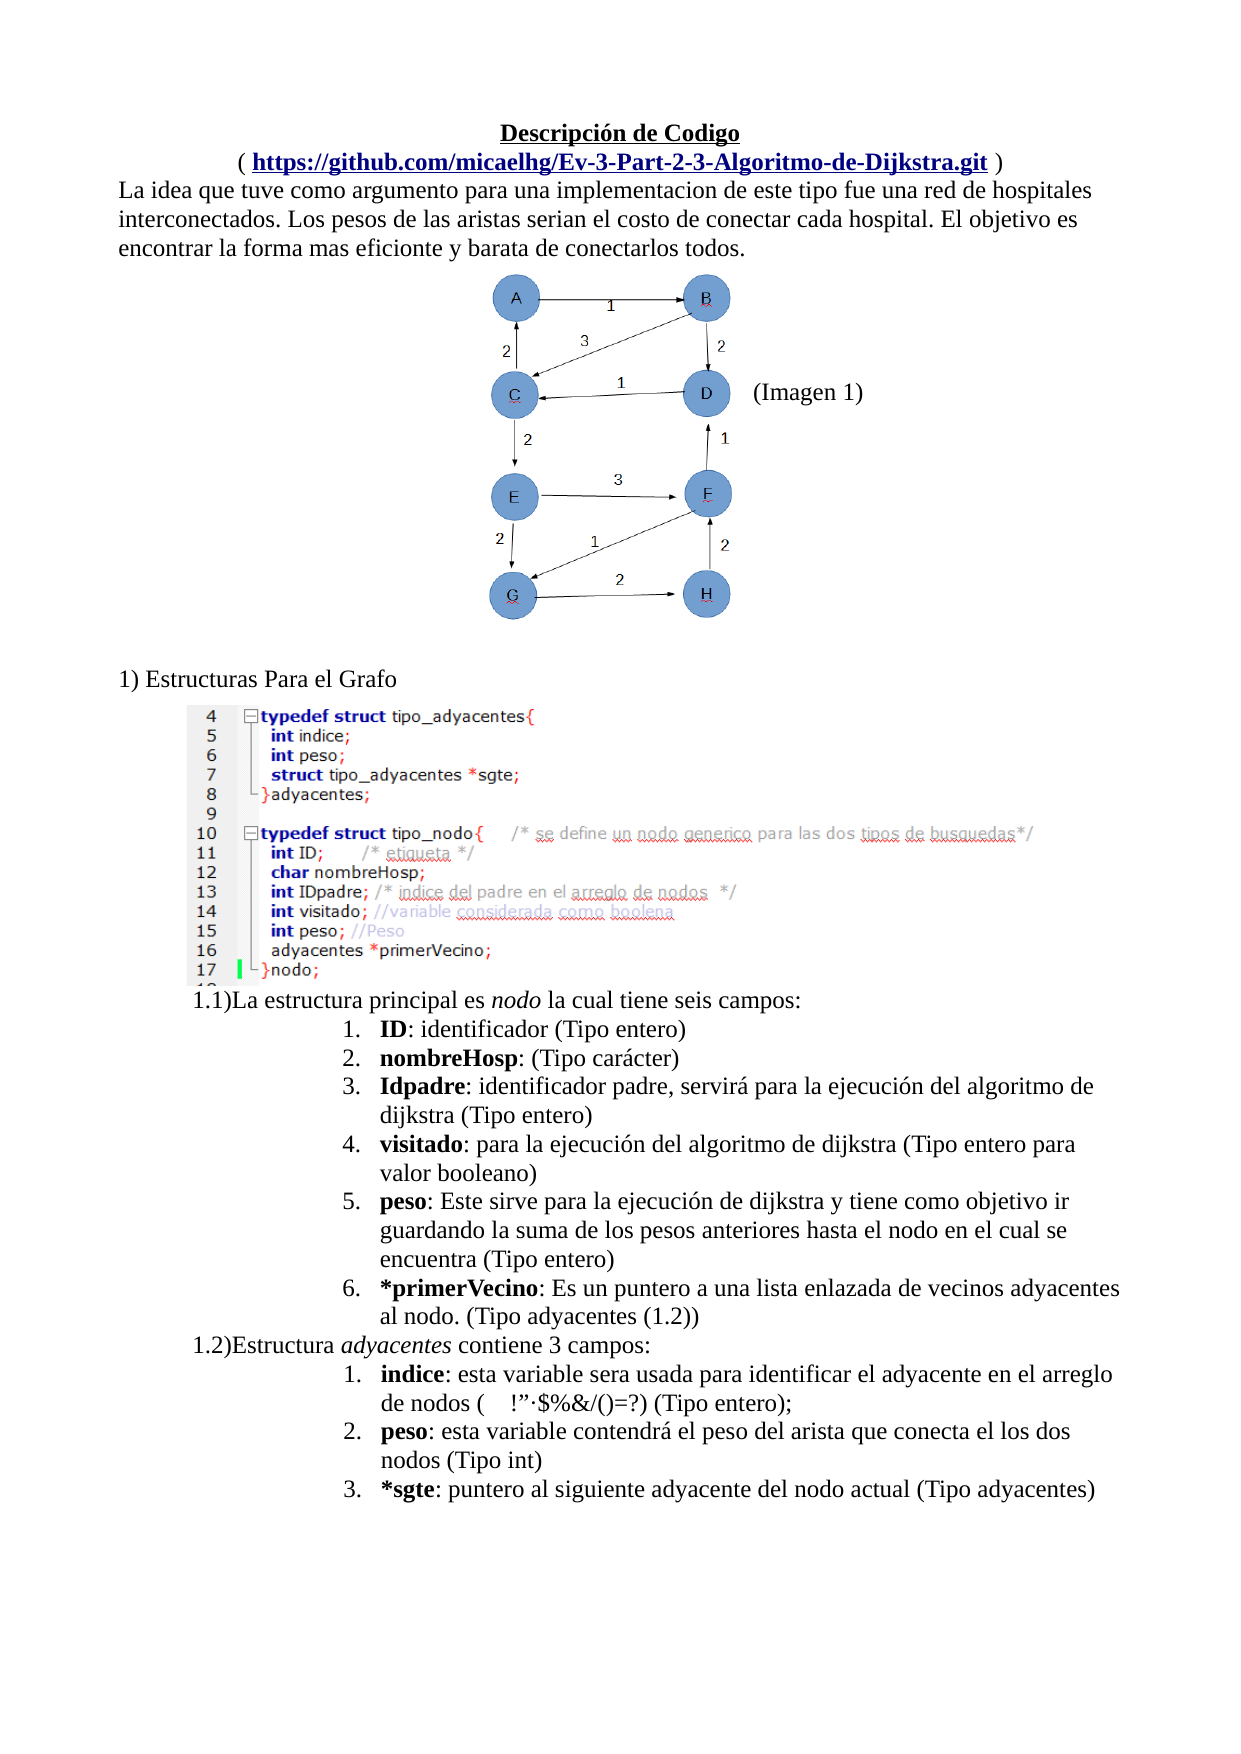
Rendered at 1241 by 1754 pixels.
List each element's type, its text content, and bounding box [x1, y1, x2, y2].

text 1.2)Estructura adyacentes contiene 3 campos: [118, 1330, 1122, 1359]
list indice: esta variable sera usada para identificar el adyacente en el arreglo de nodos ( !”·$%&/()=?) (Tipo entero); [343, 1359, 1122, 1416]
picture [186, 705, 1056, 986]
text 1) Estructuras Para el Grafo [118, 664, 1122, 693]
list *primerVecino: Es un puntero a una lista enlazada de vecinos adyacentes al nodo. (Tipo adyacentes (1.2)) [342, 1273, 1122, 1330]
text (Imagen 1) [713, 377, 1122, 406]
text La idea que tuve como argumento para una implementacion de este tipo fue una red de hospitales interconectados. Los pesos de las aristas serian el costo de conectar cada hospital. El objetivo es encontrar la forma mas eficionte y barata de conectarlos todos. [118, 176, 1122, 262]
text Descripción de Codigo [118, 118, 1122, 147]
list ID: identificador (Tipo entero) [342, 1014, 1122, 1043]
list nombreHosp: (Tipo carácter) [342, 1043, 1122, 1071]
text ( https://github.com/micaelhg/Ev-3-Part-2-3-Algoritmo-de-Dijkstra.git ) [118, 147, 1122, 176]
picture [475, 264, 713, 635]
list peso: Este sirve para la ejecución de dijkstra y tiene como objetivo ir guardando la suma de los pesos anteriores hasta el nodo en el cual se encuentra (Tipo entero) [342, 1186, 1122, 1273]
list *sgte: puntero al siguiente adyacente del nodo actual (Tipo adyacentes) [343, 1474, 1122, 1503]
text [118, 377, 475, 406]
list Idpadre: identificador padre, servirá para la ejecución del algoritmo de dijkstra (Tipo entero) [342, 1071, 1122, 1129]
text 1.1)La estructura principal es nodo la cual tiene seis campos: [118, 693, 1122, 1014]
list peso: esta variable contendrá el peso del arista que conecta el los dos nodos (Tipo int) [343, 1416, 1122, 1474]
list visitado: para la ejecución del algoritmo de dijkstra (Tipo entero para valor booleano) [342, 1129, 1122, 1186]
